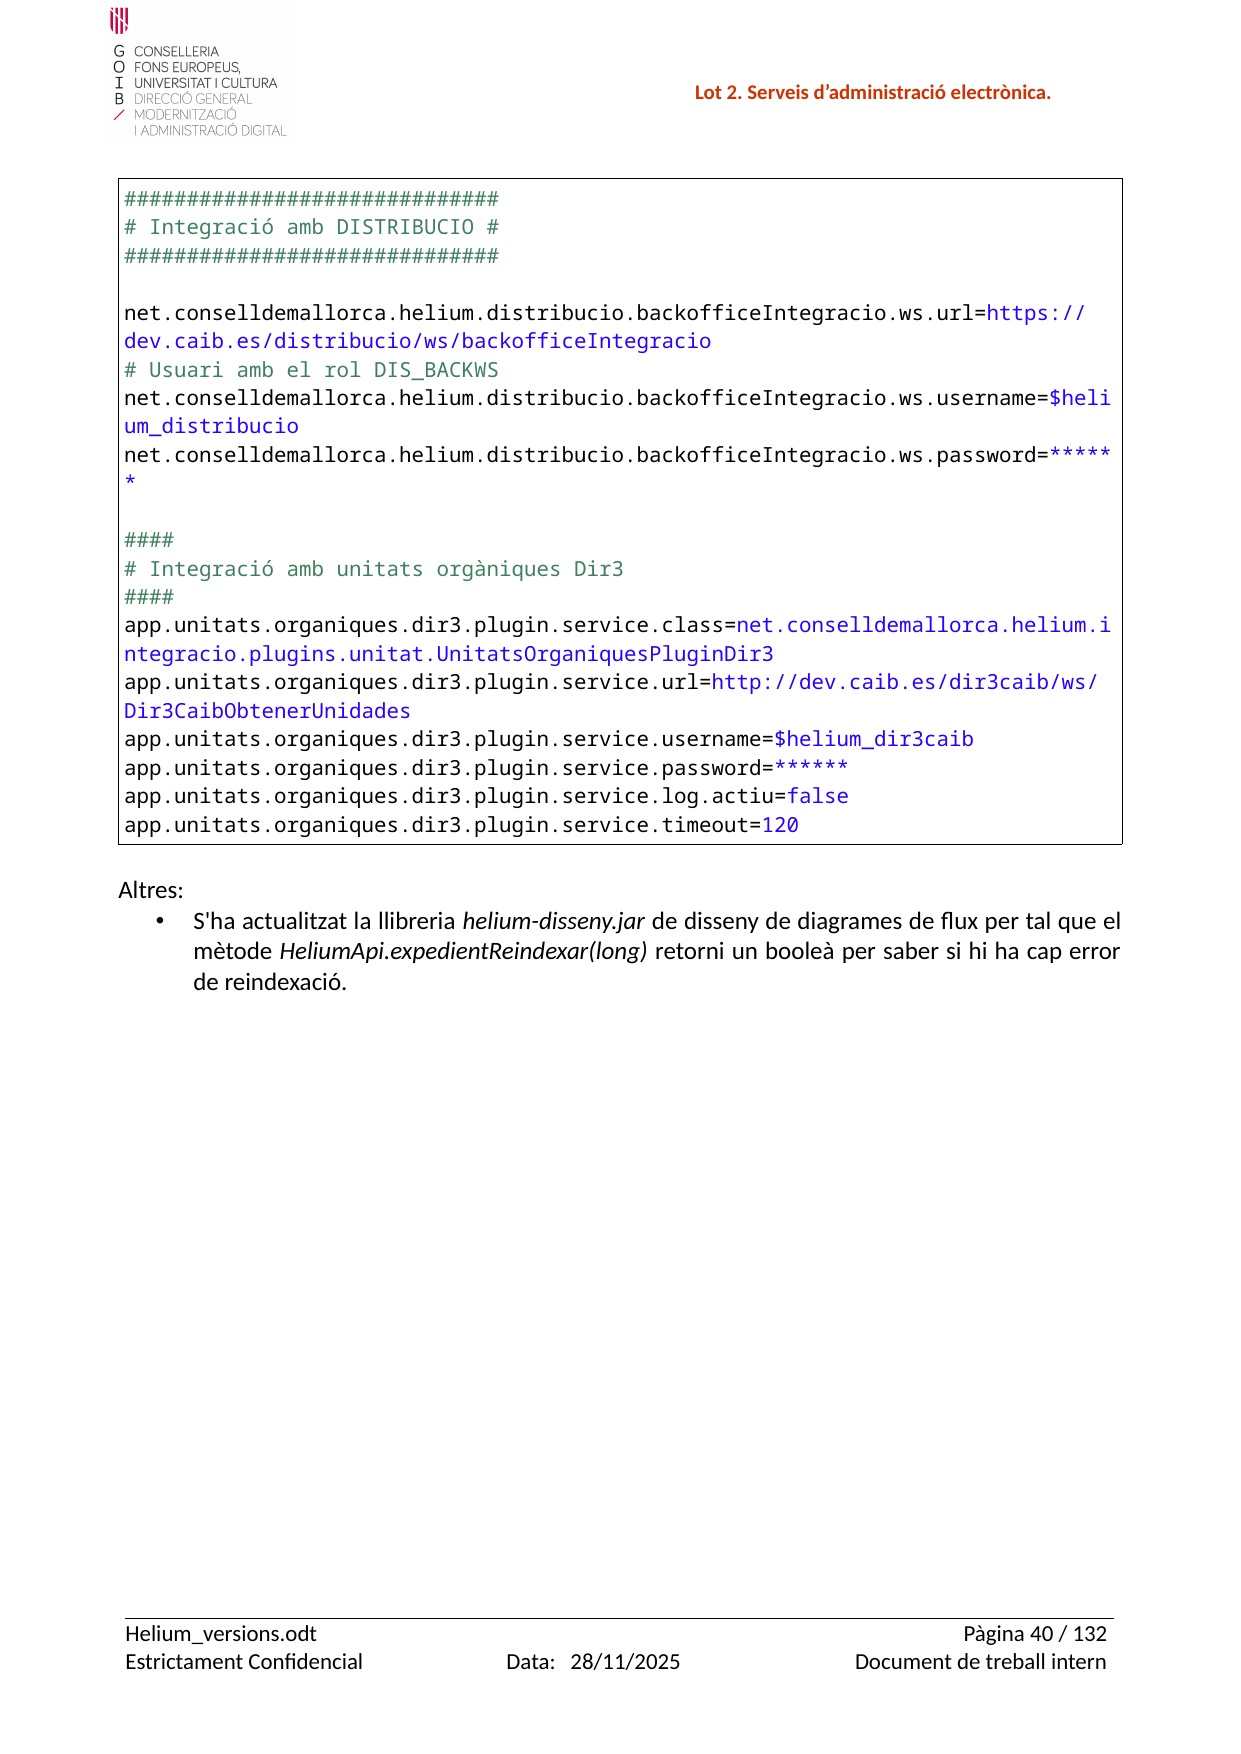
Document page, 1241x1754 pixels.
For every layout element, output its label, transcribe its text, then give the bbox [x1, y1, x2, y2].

picture [100, 0, 297, 144]
list S'ha actualitzat la llibreria helium-disseny.jar de disseny de diagrames de flux per tal que el mètode HeliumApi.expedientReindexar(long) retorni un booleà per saber si hi ha cap error de reindexació. [156, 905, 1122, 997]
table_header ############################## # Integració amb DISTRIBUCIO # ############################## net.conselldemallorca.helium.distribucio.backofficeIntegracio.ws.url=https://dev.caib.es/distribucio/ws/backofficeIntegracio # Usuari amb el rol DIS_BACKWS net.conselldemallorca.helium.distribucio.backofficeIntegracio.ws.username=$helium_distribucio net.conselldemallorca.helium.distribucio.backofficeIntegracio.ws.password=****** #### # Integració amb unitats orgàniques Dir3 #### app.unitats.organiques.dir3.plugin.service.class=net.conselldemallorca.helium.integracio.plugins.unitat.UnitatsOrganiquesPluginDir3 app.unitats.organiques.dir3.plugin.service.url=http://dev.caib.es/dir3caib/ws/Dir3CaibObtenerUnidades app.unitats.organiques.dir3.plugin.service.username=$helium_dir3caib app.unitats.organiques.dir3.plugin.service.password=****** app.unitats.organiques.dir3.plugin.service.log.actiu=false app.unitats.organiques.dir3.plugin.service.timeout=120 [119, 179, 1122, 844]
text Altres: [118, 874, 1122, 905]
